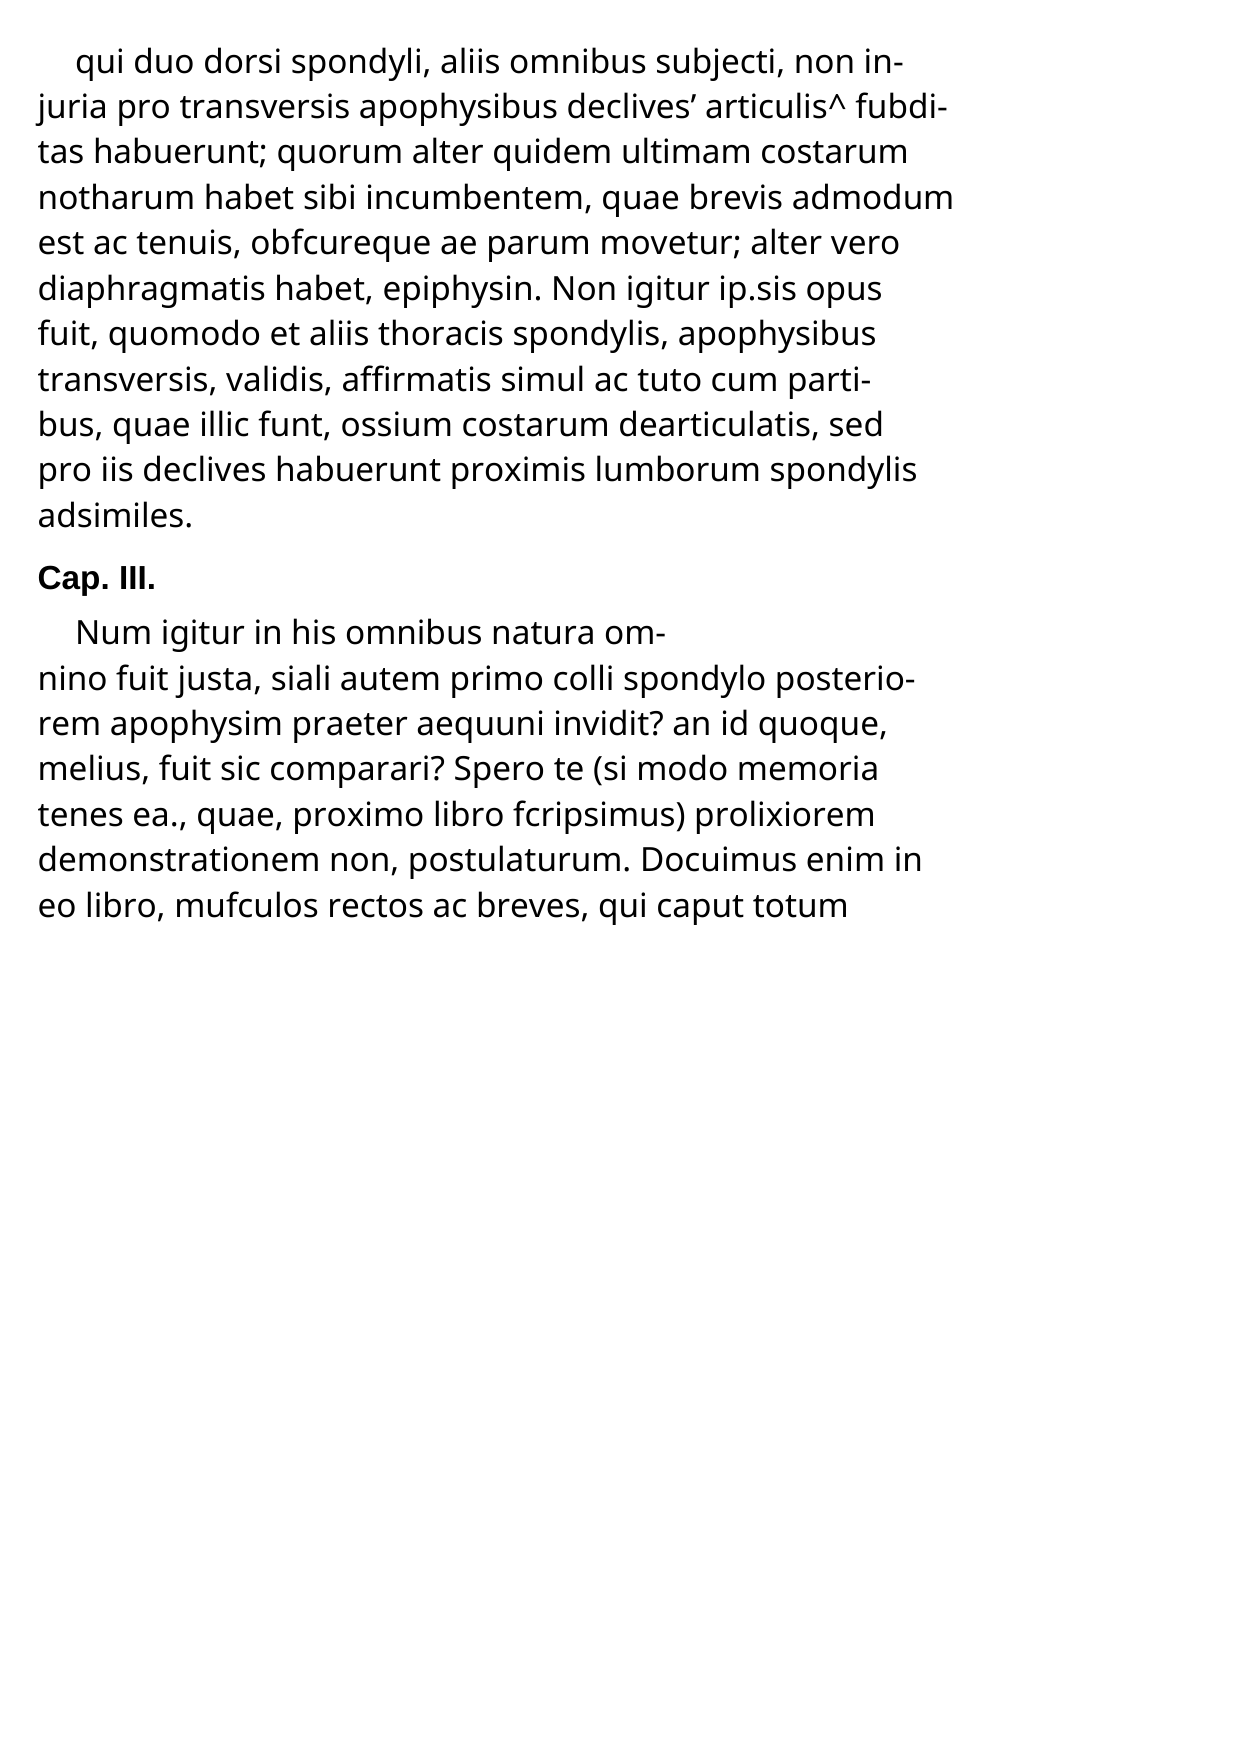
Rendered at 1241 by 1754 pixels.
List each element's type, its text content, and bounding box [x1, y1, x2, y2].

text Num igitur in his omnibus natura om- nino fuit justa, siali autem primo colli spondylo posterio- rem apophysim praeter aequuni invidit? an id quoque, melius, fuit sic comparari? Spero te (si modo memoria tenes ea., quae, proximo libro fcripsimus) prolixiorem demonstrationem non, postulaturum. Docuimus enim in eo libro, mufculos rectos ac breves, qui caput totum [37, 609, 1203, 927]
text qui duo dorsi spondyli, aliis omnibus subjecti, non in- juria pro transversis apophysibus declives’ articulis^ fubdi- tas habuerunt; quorum alter quidem ultimam costarum notharum habet sibi incumbentem, quae brevis admodum est ac tenuis, obfcureque ae parum movetur; alter vero diaphragmatis habet, epiphysin. Non igitur ip.sis opus fuit, quomodo et aliis thoracis spondylis, apophysibus transversis, validis, affirmatis simul ac tuto cum parti- bus, quae illic funt, ossium costarum dearticulatis, sed pro iis declives habuerunt proximis lumborum spondylis adsimiles. [37, 37, 1203, 537]
subtitle Cap. III. [37, 558, 1203, 596]
